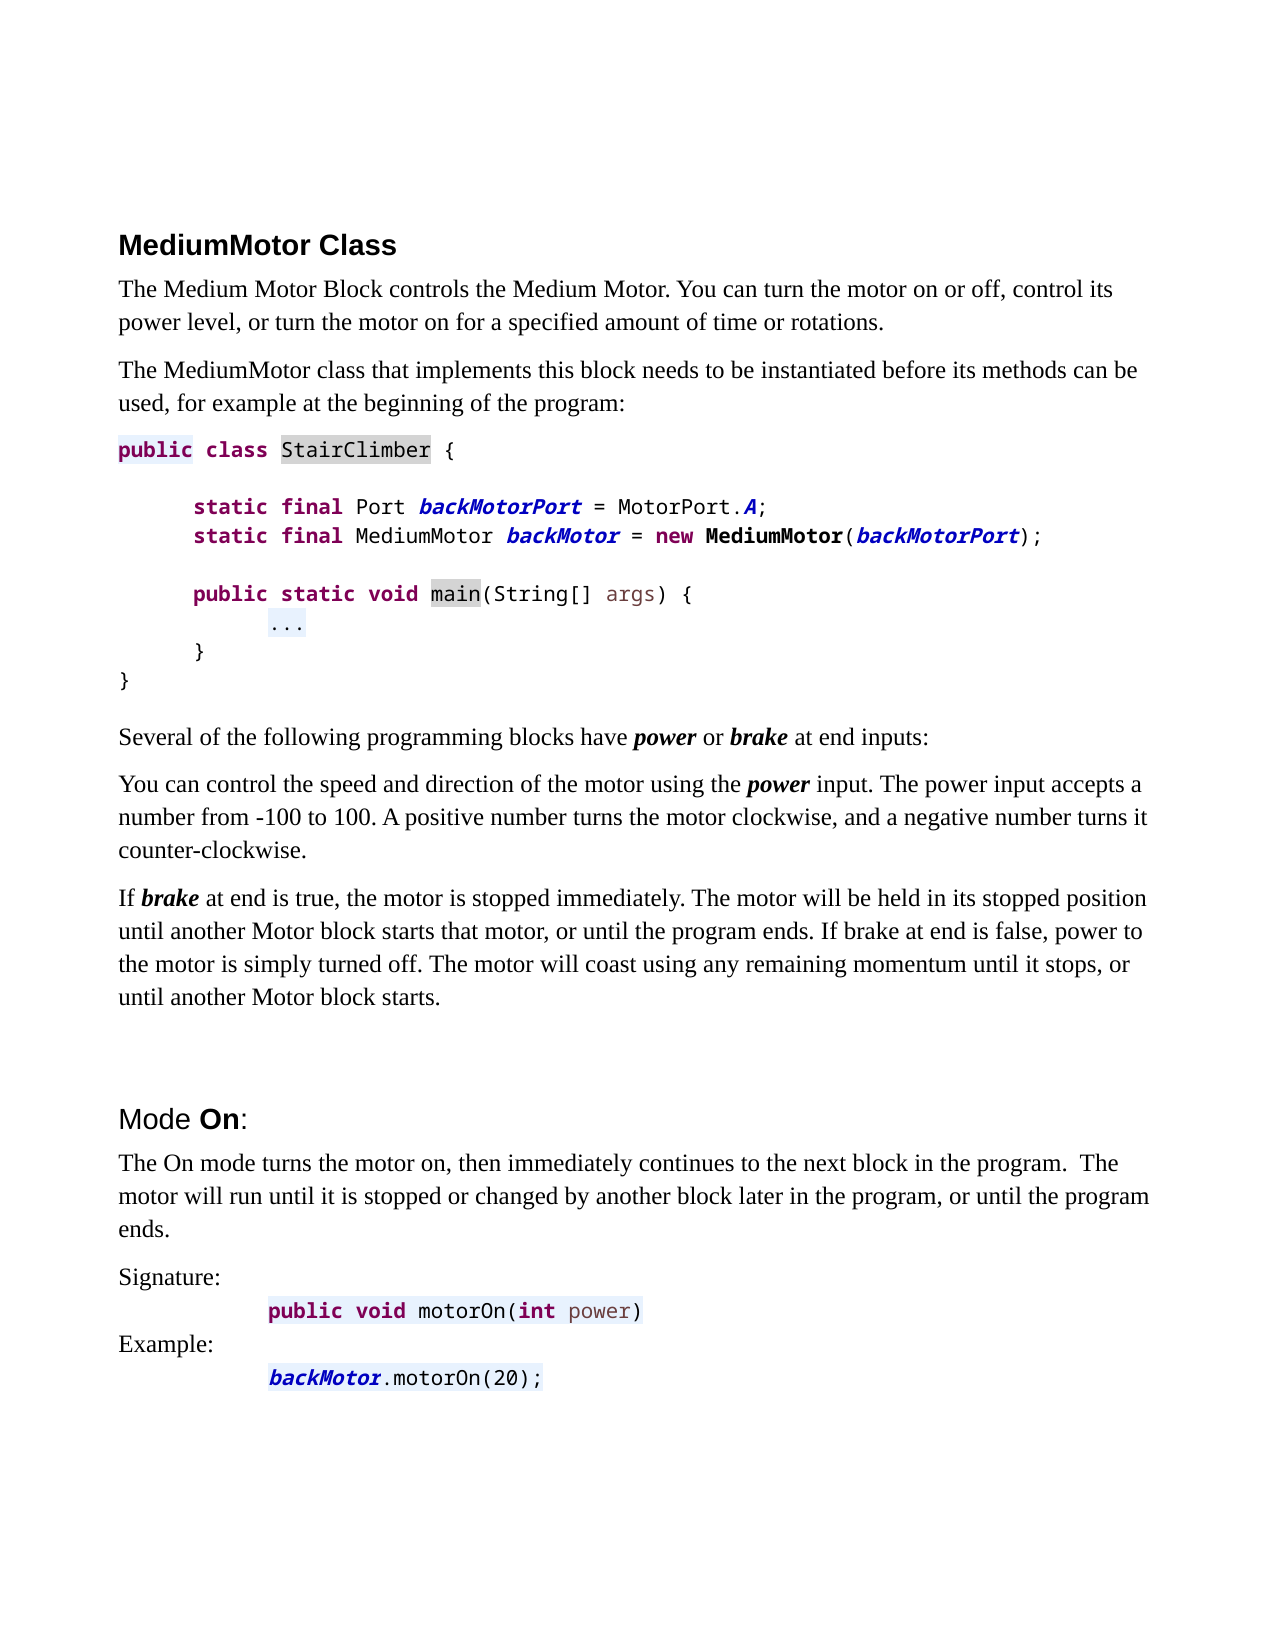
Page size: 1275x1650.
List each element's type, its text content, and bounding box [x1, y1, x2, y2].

text The MediumMotor class that implements this block needs to be instantiated before its methods can be used, for example at the beginning of the program: [118, 355, 1157, 417]
text public static void main(String[] args) { [118, 578, 1157, 607]
text If brake at end is true, the motor is stopped immediately. The motor will be held in its stopped position until another Motor block starts that motor, or until the program ends. If brake at end is false, power to the motor is simply turned off. The motor will coast using any remaining momentum until it stops, or until another Motor block starts. [118, 883, 1157, 1011]
subtitle MediumMotor Class [118, 228, 1157, 262]
text The Medium Motor Block controls the Medium Motor. You can turn the motor on or off, control its power level, or turn the motor on for a specified amount of time or rotations. [118, 274, 1157, 336]
text static final MediumMotor backMotor = new MediumMotor(backMotorPort); [118, 521, 1157, 549]
text Signature: public void motorOn(int power) Example: backMotor.motorOn(20); [118, 1262, 1157, 1391]
text public class StairClimber { [118, 435, 1157, 464]
subtitle Mode On: [118, 1102, 1157, 1136]
text } [118, 637, 1157, 665]
text Several of the following programming blocks have power or brake at end inputs: [118, 722, 1157, 751]
text The On mode turns the motor on, then immediately continues to the next block in the program. The motor will run until it is stopped or changed by another block later in the program, or until the program ends. [118, 1148, 1157, 1243]
text static final Port backMotorPort = MotorPort.A; [118, 492, 1157, 521]
text You can control the speed and direction of the motor using the power input. The power input accepts a number from -100 to 100. A positive number turns the motor clockwise, and a negative number turns it counter-clockwise. [118, 769, 1157, 864]
text } [118, 665, 1157, 693]
text ... [118, 607, 1157, 637]
